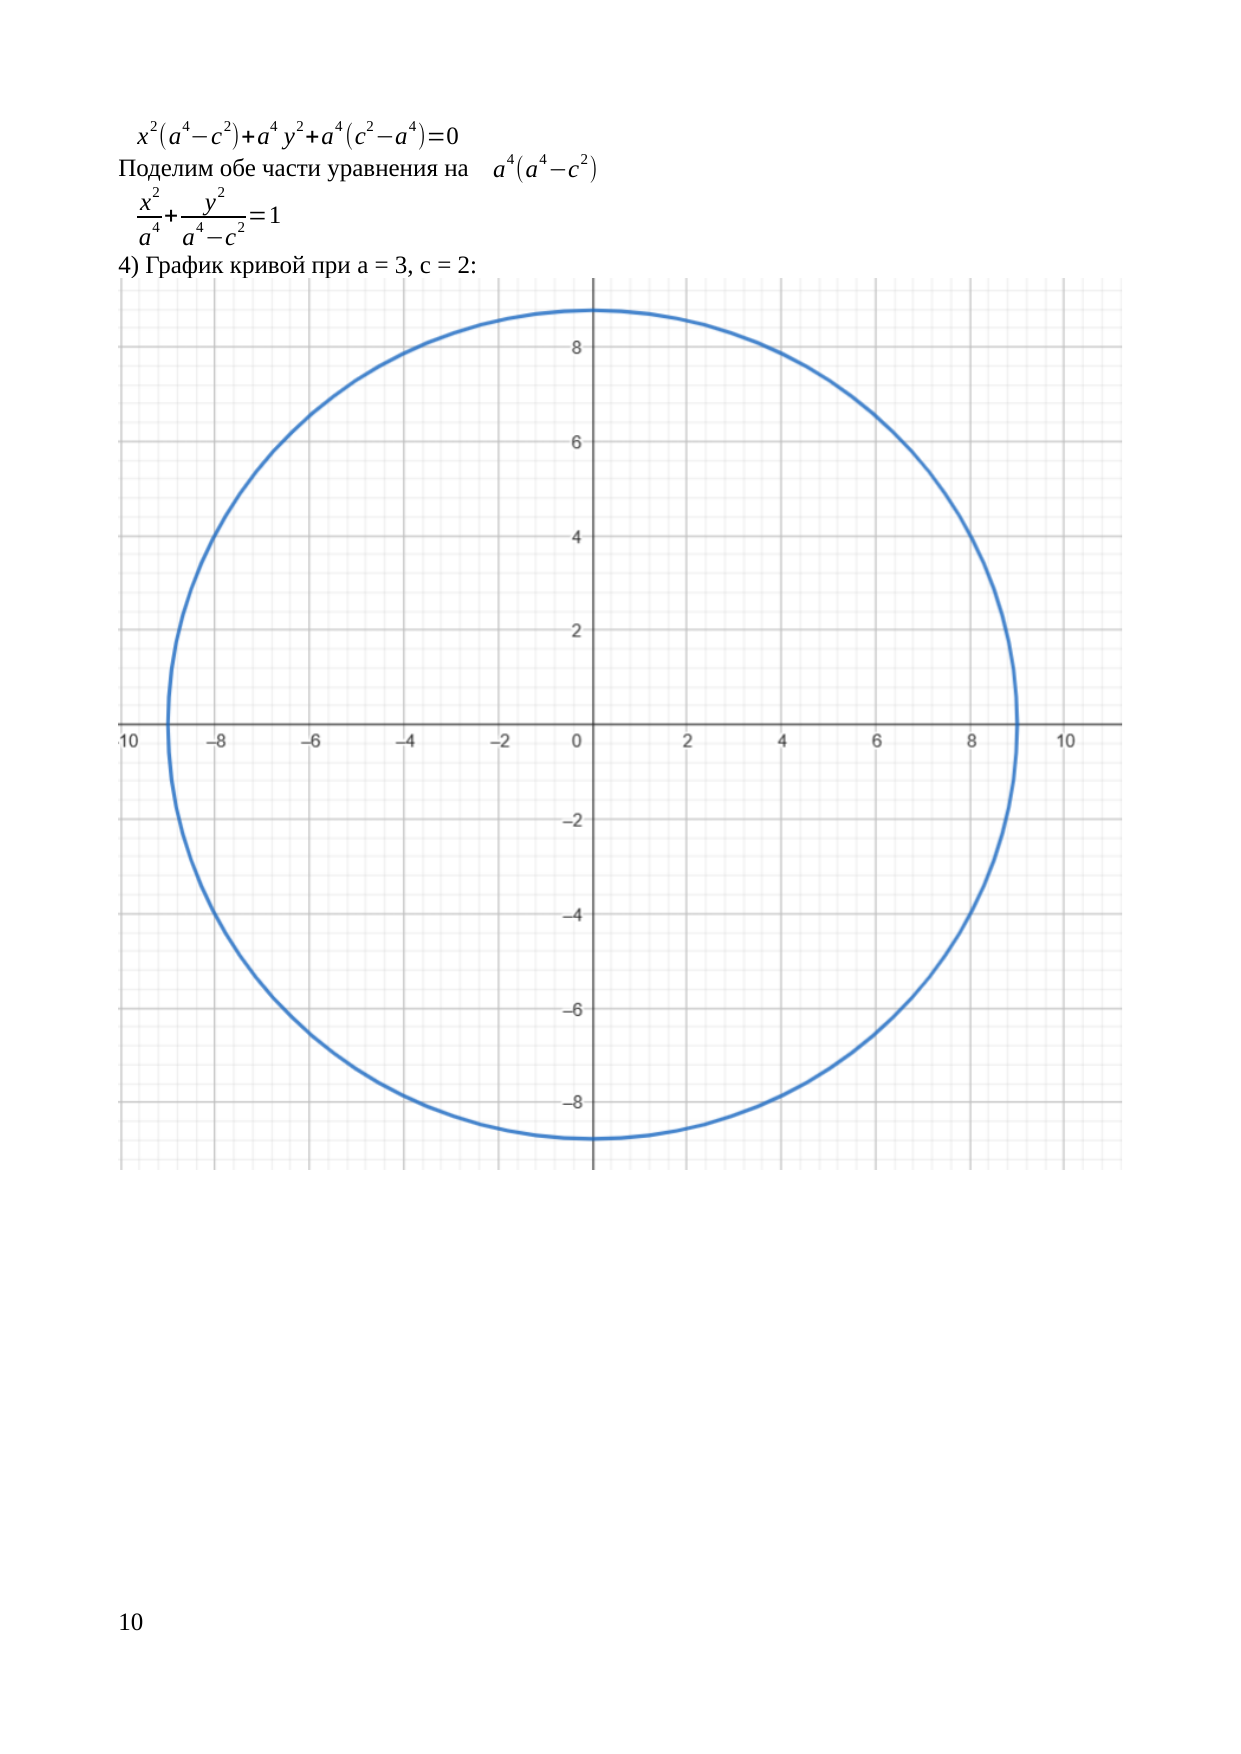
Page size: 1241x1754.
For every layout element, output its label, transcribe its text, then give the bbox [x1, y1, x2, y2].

picture [118, 278, 1123, 1170]
text 4) График кривой при a = 3, c = 2: [118, 250, 1122, 278]
text Поделим обе части уравнения на [118, 151, 1122, 184]
